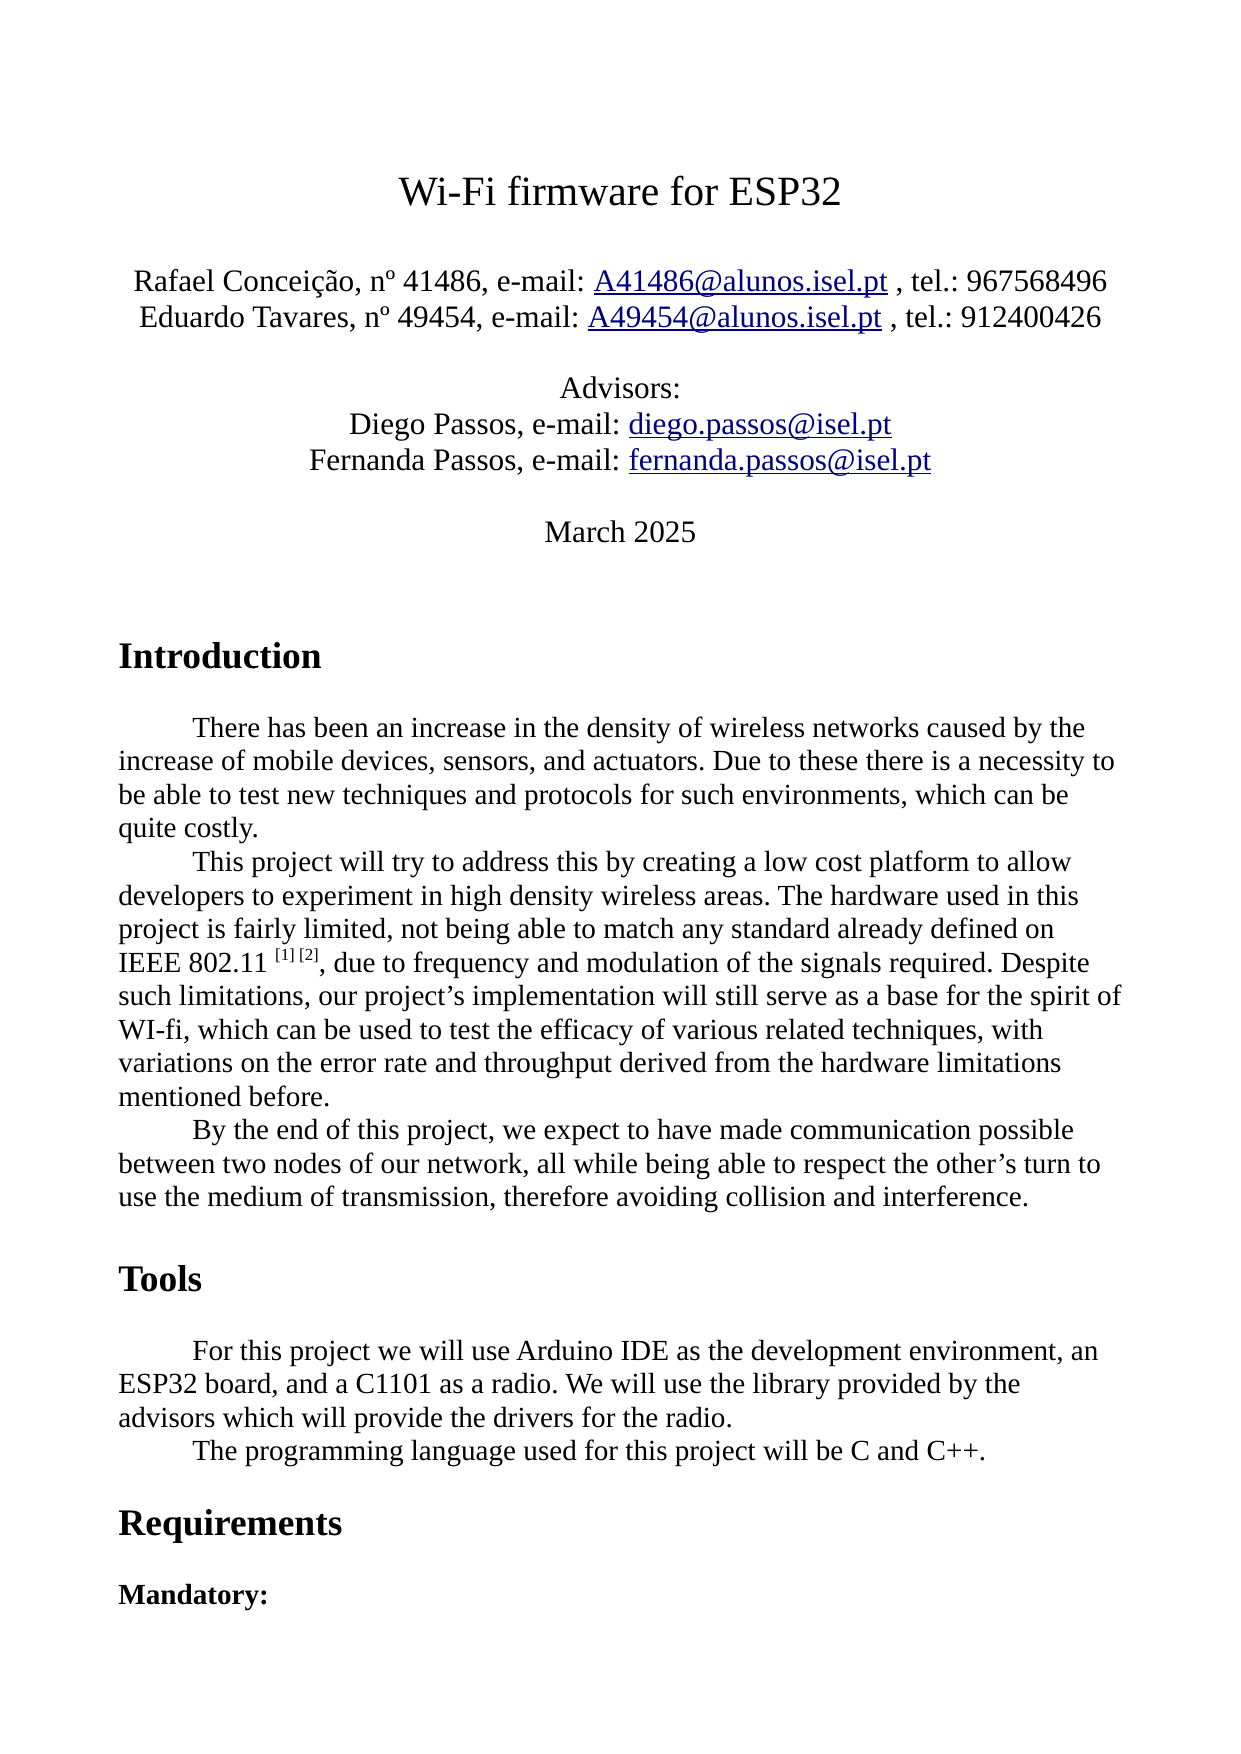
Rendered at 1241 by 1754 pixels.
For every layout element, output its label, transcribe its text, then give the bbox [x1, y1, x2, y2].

text There has been an increase in the density of wireless networks caused by the increase of mobile devices, sensors, and actuators. Due to these there is a necessity to be able to test new techniques and protocols for such environments, which can be quite costly. [118, 710, 1122, 844]
text Tools [118, 1256, 1122, 1299]
text Requirements [118, 1501, 1122, 1544]
text Rafael Conceição, nº 41486, e-mail: A41486@alunos.isel.pt , tel.: 967568496 [118, 262, 1122, 298]
text For this project we will use Arduino IDE as the development environment, an ESP32 board, and a C1101 as a radio. We will use the library provided by the advisors which will provide the drivers for the radio. [118, 1333, 1122, 1433]
text By the end of this project, we expect to have made communication possible between two nodes of our network, all while being able to respect the other’s turn to use the medium of transmission, therefore avoiding collision and interference. [118, 1112, 1122, 1213]
text The programming language used for this project will be C and C++. [118, 1433, 1122, 1467]
text Mandatory: [118, 1577, 1122, 1611]
text Advisors: [118, 370, 1122, 406]
text Wi-Fi firmware for ESP32 [118, 166, 1122, 214]
text March 2025 [118, 513, 1122, 549]
text Diego Passos, e-mail: diego.passos@isel.pt [118, 406, 1122, 442]
text This project will try to address this by creating a low cost platform to allow developers to experiment in high density wireless areas. The hardware used in this project is fairly limited, not being able to match any standard already defined on IEEE 802.11 [1] [2], due to frequency and modulation of the signals required. Despite such limitations, our project’s implementation will still serve as a base for the spirit of WI-fi, which can be used to test the efficacy of various related techniques, with variations on the error rate and throughput derived from the hardware limitations mentioned before. [118, 844, 1122, 1112]
text Fernanda Passos, e-mail: fernanda.passos@isel.pt [118, 442, 1122, 477]
text Eduardo Tavares, nº 49454, e-mail: A49454@alunos.isel.pt , tel.: 912400426 [118, 298, 1122, 334]
text Introduction [118, 633, 1122, 676]
